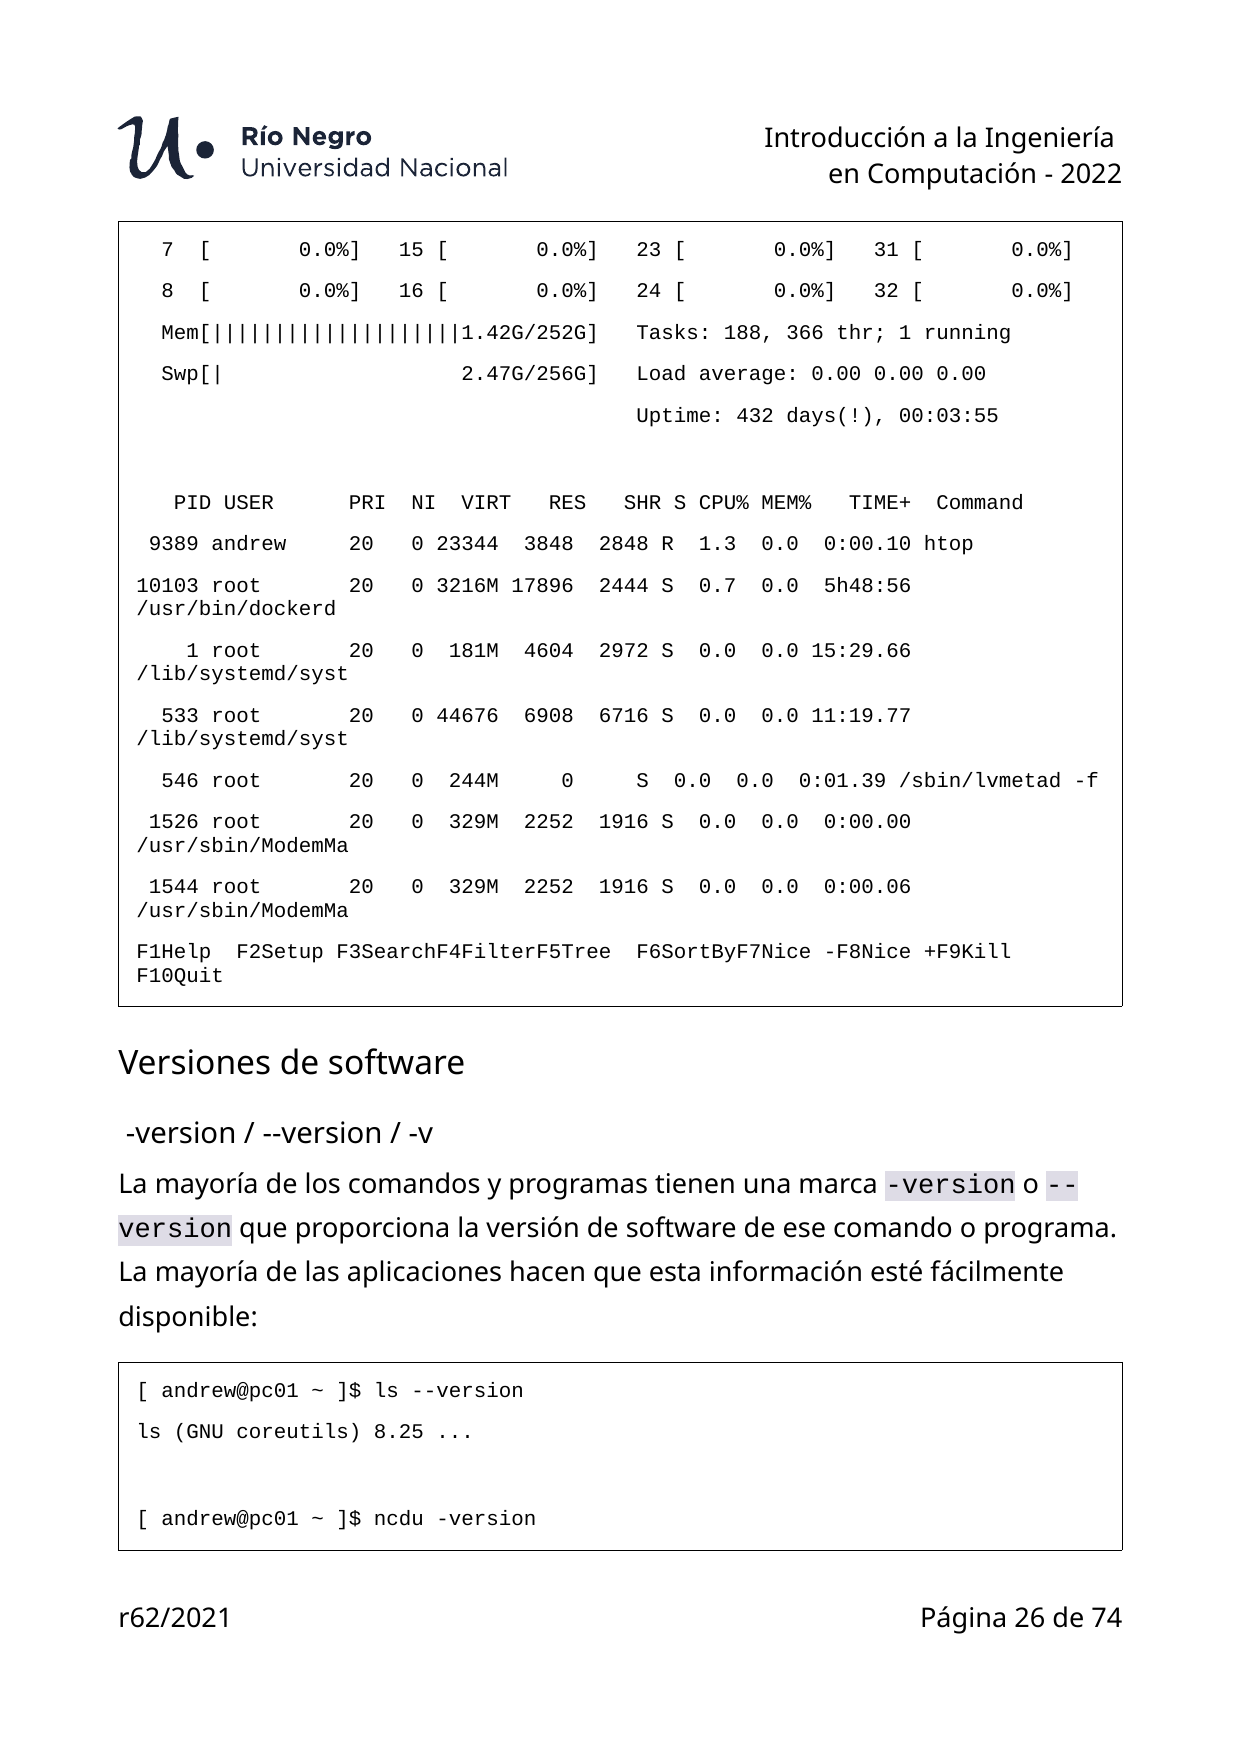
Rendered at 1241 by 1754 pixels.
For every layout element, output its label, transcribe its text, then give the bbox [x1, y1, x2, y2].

text 9389 andrew 20 0 23344 3848 2848 R 1.3 0.0 0:00.10 htop [119, 516, 1122, 557]
text PID USER PRI NI VIRT RES SHR S CPU% MEM% TIME+ Command [119, 474, 1122, 516]
text Uptime: 432 days(!), 00:03:55 [119, 387, 1122, 428]
text 533 root 20 0 44676 6908 6716 S 0.0 0.0 11:19.77 /lib/systemd/syst [119, 687, 1122, 752]
text 7 [ 0.0%] 15 [ 0.0%] 23 [ 0.0%] 31 [ 0.0%] [119, 222, 1122, 263]
text Swp[| 2.47G/256G] Load average: 0.00 0.00 0.00 [119, 345, 1122, 387]
text [ andrew@pc01 ~ ]$ ls --version [119, 1363, 1122, 1403]
text Mem[||||||||||||||||||||1.42G/252G] Tasks: 188, 366 thr; 1 running [119, 304, 1122, 345]
text 1544 root 20 0 329M 2252 1916 S 0.0 0.0 0:00.06 /usr/sbin/ModemMa [119, 858, 1122, 923]
text 1 root 20 0 181M 4604 2972 S 0.0 0.0 15:29.66 /lib/systemd/syst [119, 622, 1122, 687]
text 8 [ 0.0%] 16 [ 0.0%] 24 [ 0.0%] 32 [ 0.0%] [119, 263, 1122, 304]
text 1526 root 20 0 329M 2252 1916 S 0.0 0.0 0:00.00 /usr/sbin/ModemMa [119, 793, 1122, 858]
text F1Help F2Setup F3SearchF4FilterF5Tree F6SortByF7Nice -F8Nice +F9Kill F10Quit [119, 923, 1122, 1006]
text ls (GNU coreutils) 8.25 ... [119, 1403, 1122, 1444]
text 10103 root 20 0 3216M 17896 2444 S 0.7 0.0 5h48:56 /usr/bin/dockerd [119, 557, 1122, 622]
subtitle -version / --version / -v [118, 1112, 1122, 1152]
text La mayoría de los comandos y programas tienen una marca -version o --version que proporciona la versión de software de ese comando o programa. La mayoría de las aplicaciones hacen que esta información esté fácilmente disponible: [118, 1164, 1122, 1334]
subtitle Versiones de software [118, 1039, 1122, 1084]
text [ andrew@pc01 ~ ]$ ncdu -version [119, 1491, 1122, 1550]
text 546 root 20 0 244M 0 S 0.0 0.0 0:01.39 /sbin/lvmetad -f [119, 752, 1122, 793]
